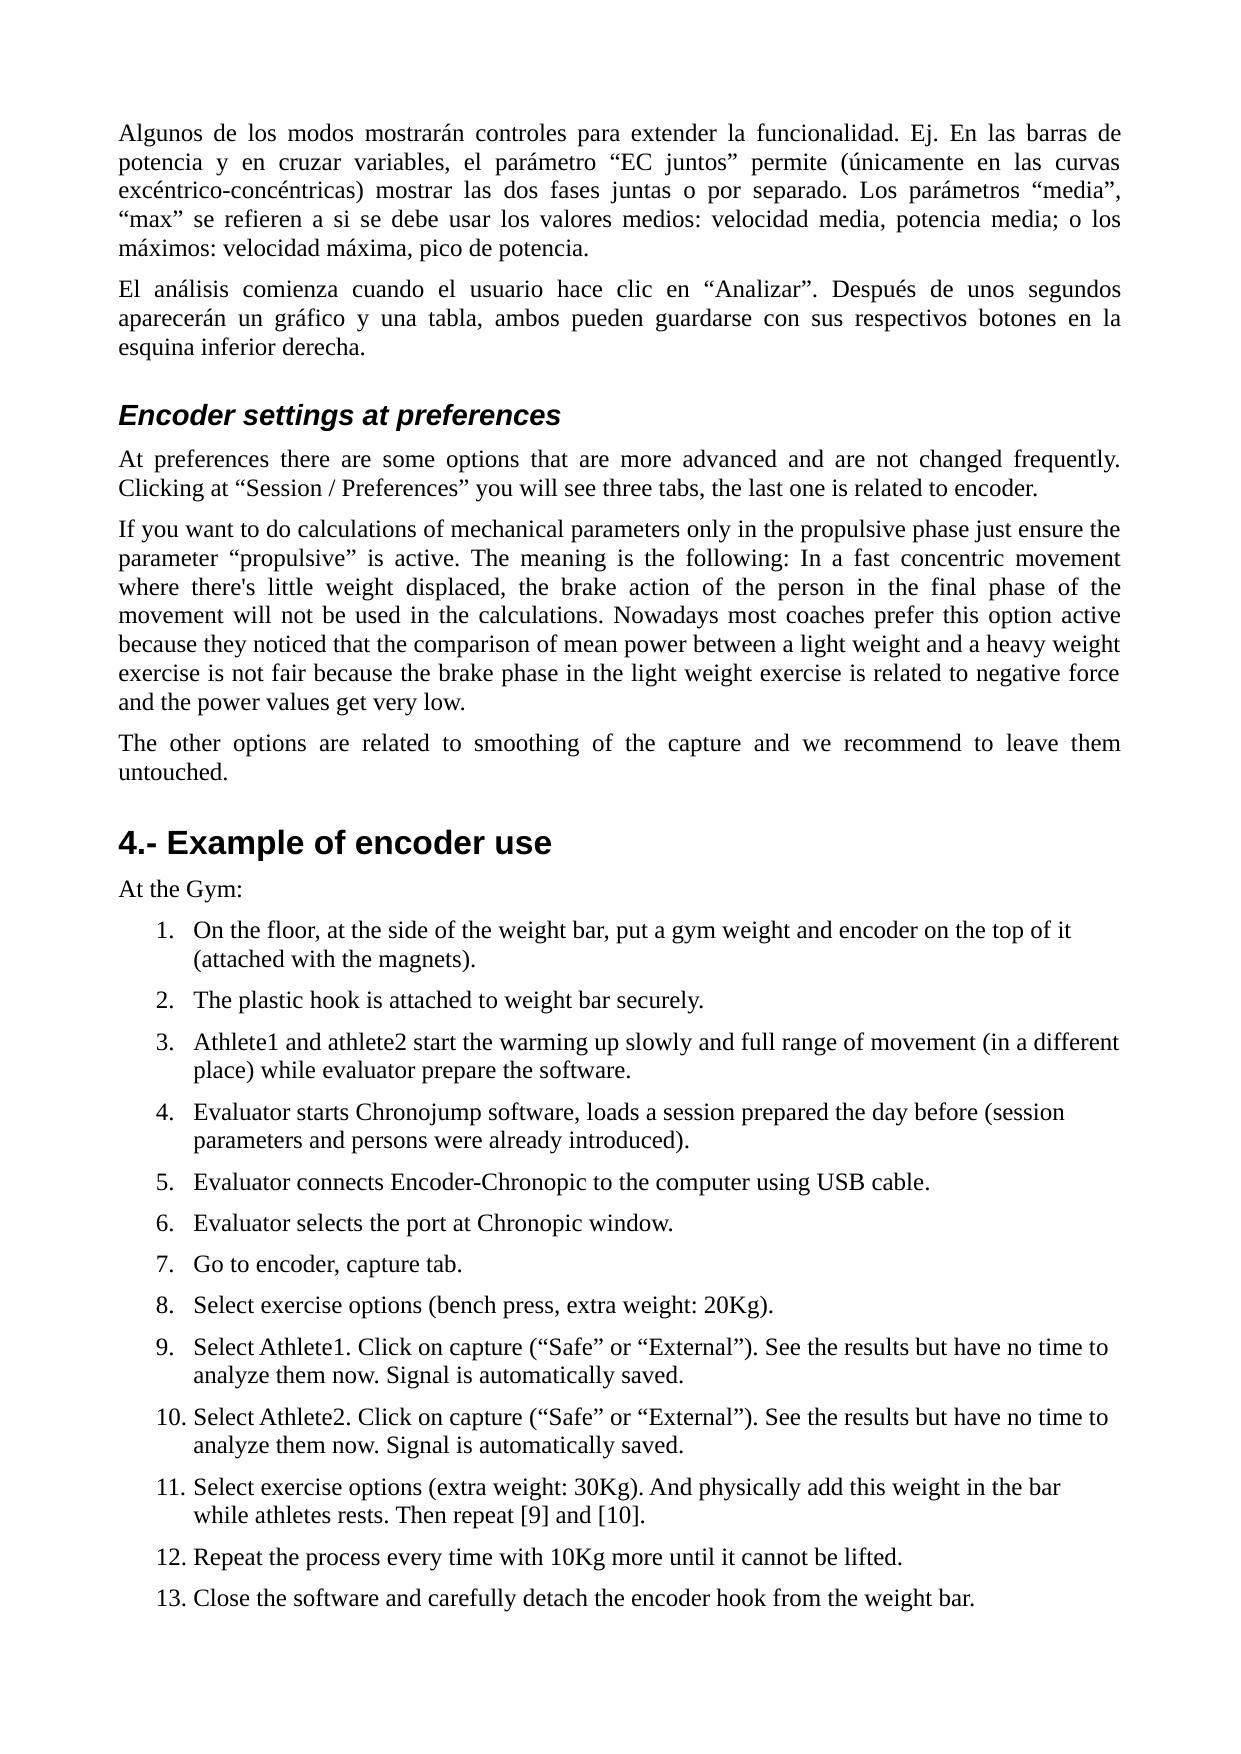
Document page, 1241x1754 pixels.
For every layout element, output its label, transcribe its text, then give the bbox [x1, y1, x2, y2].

text The other options are related to smoothing of the capture and we recommend to leave them untouched. [118, 728, 1122, 785]
list Evaluator starts Chronojump software, loads a session prepared the day before (session parameters and persons were already introduced). [156, 1097, 1122, 1154]
list Repeat the process every time with 10Kg more until it cannot be lifted. [156, 1542, 1122, 1570]
list Go to encoder, capture tab. [156, 1249, 1122, 1278]
text If you want to do calculations of mechanical parameters only in the propulsive phase just ensure the parameter “propulsive” is active. The meaning is the following: In a fast concentric movement where there's little weight displaced, the brake action of the person in the final phase of the movement will not be used in the calculations. Nowadays most coaches prefer this option active because they noticed that the comparison of mean power between a light weight and a heavy weight exercise is not fair because the brake phase in the light weight exercise is related to negative force and the power values get very low. [118, 514, 1122, 715]
list Select Athlete2. Click on capture (“Safe” or “External”). See the results but have no time to analyze them now. Signal is automatically saved. [156, 1402, 1122, 1459]
subtitle Encoder settings at preferences [118, 398, 1122, 432]
text El análisis comienza cuando el usuario hace clic en “Analizar”. Después de unos segundos aparecerán un gráfico y una tabla, ambos pueden guardarse con sus respectivos botones en la esquina inferior derecha. [118, 274, 1122, 361]
list Athlete1 and athlete2 start the warming up slowly and full range of movement (in a different place) while evaluator prepare the software. [156, 1027, 1122, 1084]
list Select exercise options (extra weight: 30Kg). And physically add this weight in the bar while athletes rests. Then repeat [9] and [10]. [156, 1472, 1122, 1529]
list Evaluator connects Encoder-Chronopic to the computer using USB cable. [156, 1167, 1122, 1195]
list On the floor, at the side of the weight bar, put a gym weight and encoder on the top of it (attached with the magnets). [156, 915, 1122, 973]
subtitle 4.- Example of encoder use [118, 823, 1122, 862]
list Close the software and carefully detach the encoder hook from the weight bar. [156, 1583, 1122, 1612]
list The plastic hook is attached to weight bar securely. [156, 985, 1122, 1014]
text At the Gym: [118, 874, 1122, 903]
text At preferences there are some options that are more advanced and are not changed frequently. Clicking at “Session / Preferences” you will see three tabs, the last one is related to encoder. [118, 444, 1122, 502]
text Algunos de los modos mostrarán controles para extender la funcionalidad. Ej. En las barras de potencia y en cruzar variables, el parámetro “EC juntos” permite (únicamente en las curvas excéntrico-concéntricas) mostrar las dos fases juntas o por separado. Los parámetros “media”, “max” se refieren a si se debe usar los valores medios: velocidad media, potencia media; o los máximos: velocidad máxima, pico de potencia. [118, 118, 1122, 262]
list Select exercise options (bench press, extra weight: 20Kg). [156, 1290, 1122, 1319]
list Select Athlete1. Click on capture (“Safe” or “External”). See the results but have no time to analyze them now. Signal is automatically saved. [156, 1332, 1122, 1389]
list Evaluator selects the port at Chronopic window. [156, 1208, 1122, 1237]
